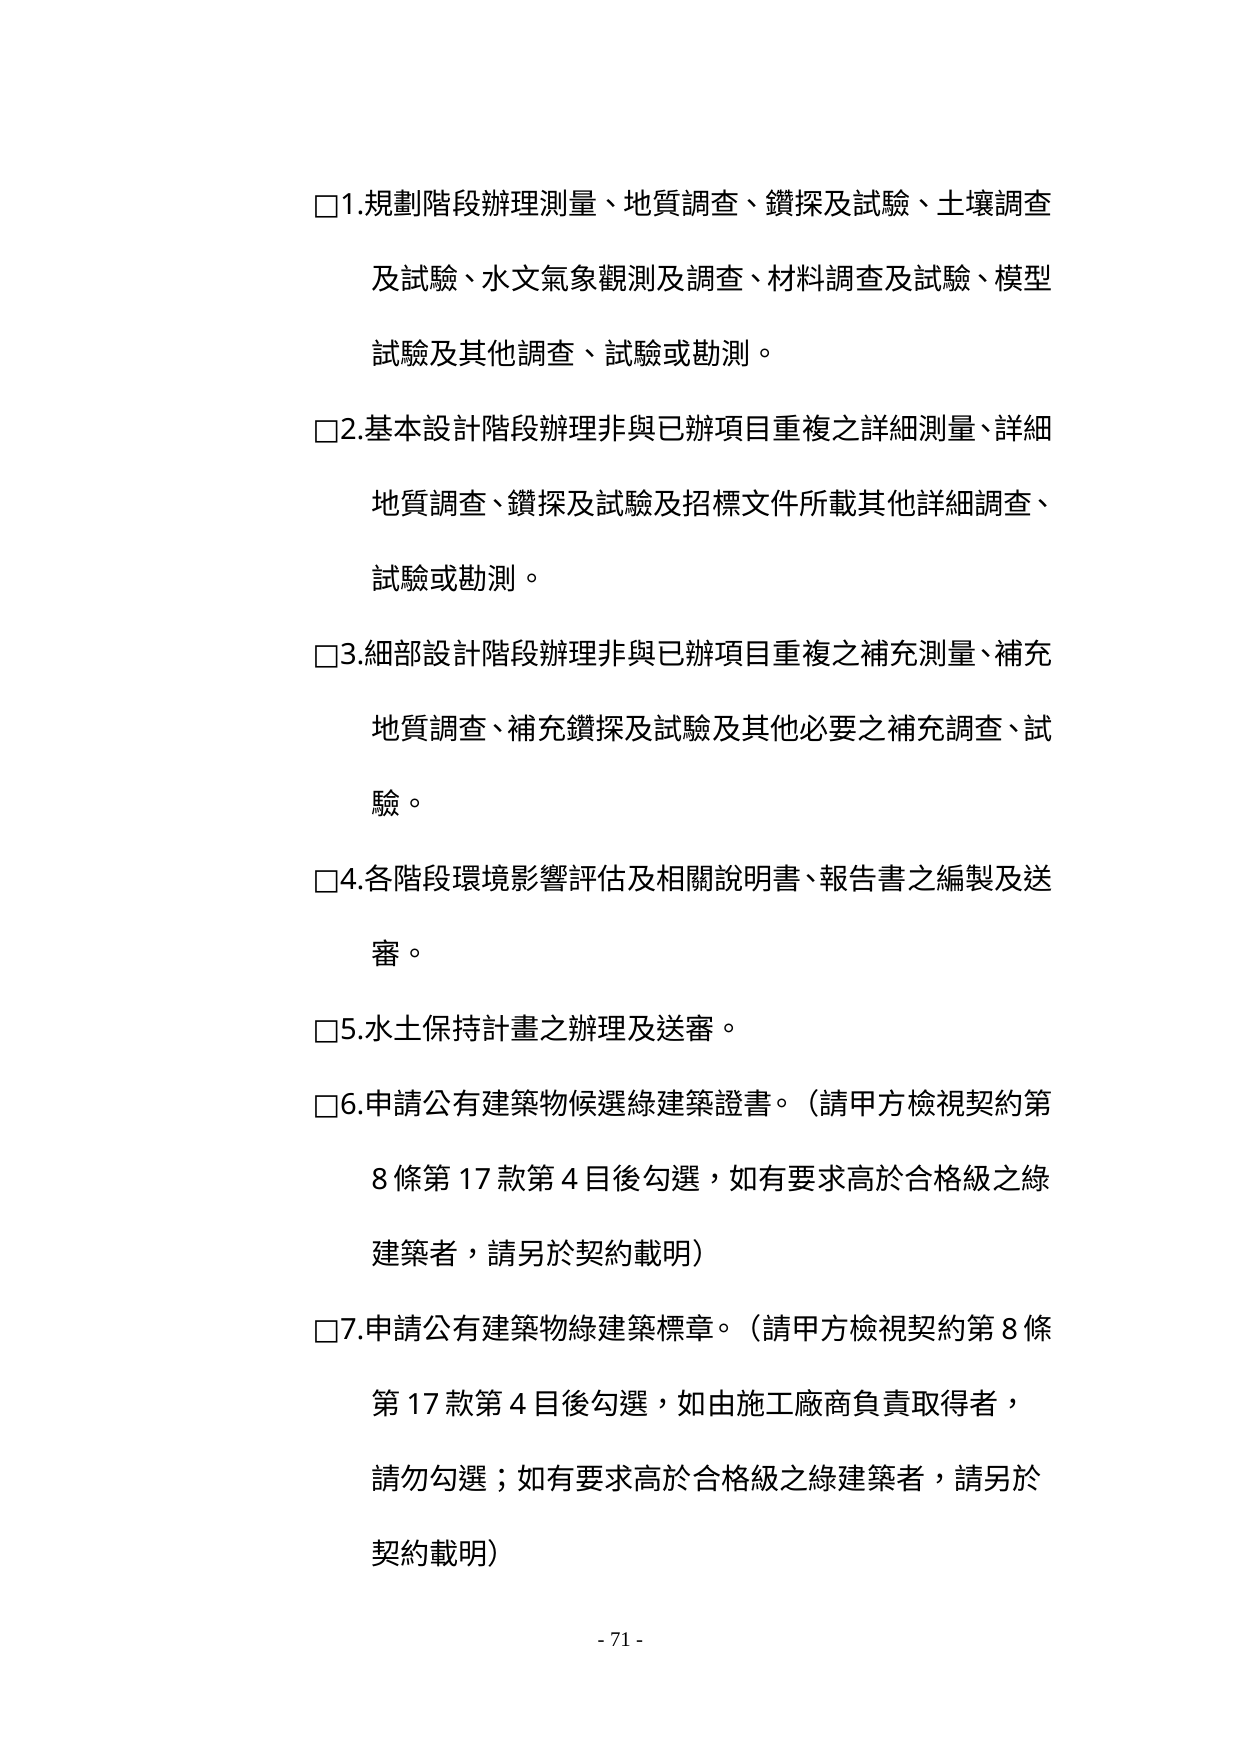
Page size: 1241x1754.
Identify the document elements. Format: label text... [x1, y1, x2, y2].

text □6.申請公有建築物候選綠建築證書。（請甲方檢視契約第8條第17款第4目後勾選，如有要求高於合格級之綠建築者，請另於契約載明） [312, 1064, 1053, 1289]
text □2.基本設計階段辦理非與已辦項目重複之詳細測量、詳細地質調查、鑽探及試驗及招標文件所載其他詳細調查、試驗或勘測。 [312, 389, 1053, 614]
text □7.申請公有建築物綠建築標章。（請甲方檢視契約第8條第17款第4目後勾選，如由施工廠商負責取得者，請勿勾選；如有要求高於合格級之綠建築者，請另於契約載明） [312, 1289, 1053, 1589]
text □5.水土保持計畫之辦理及送審。 [312, 989, 1053, 1064]
text □3.細部設計階段辦理非與已辦項目重複之補充測量、補充地質調查、補充鑽探及試驗及其他必要之補充調查、試驗。 [312, 614, 1053, 839]
text □4.各階段環境影響評估及相關說明書、報告書之編製及送審。 [312, 839, 1053, 989]
text □1.規劃階段辦理測量、地質調查、鑽探及試驗、土壤調查及試驗、水文氣象觀測及調查、材料調查及試驗、模型試驗及其他調查、試驗或勘測。 [312, 164, 1053, 389]
